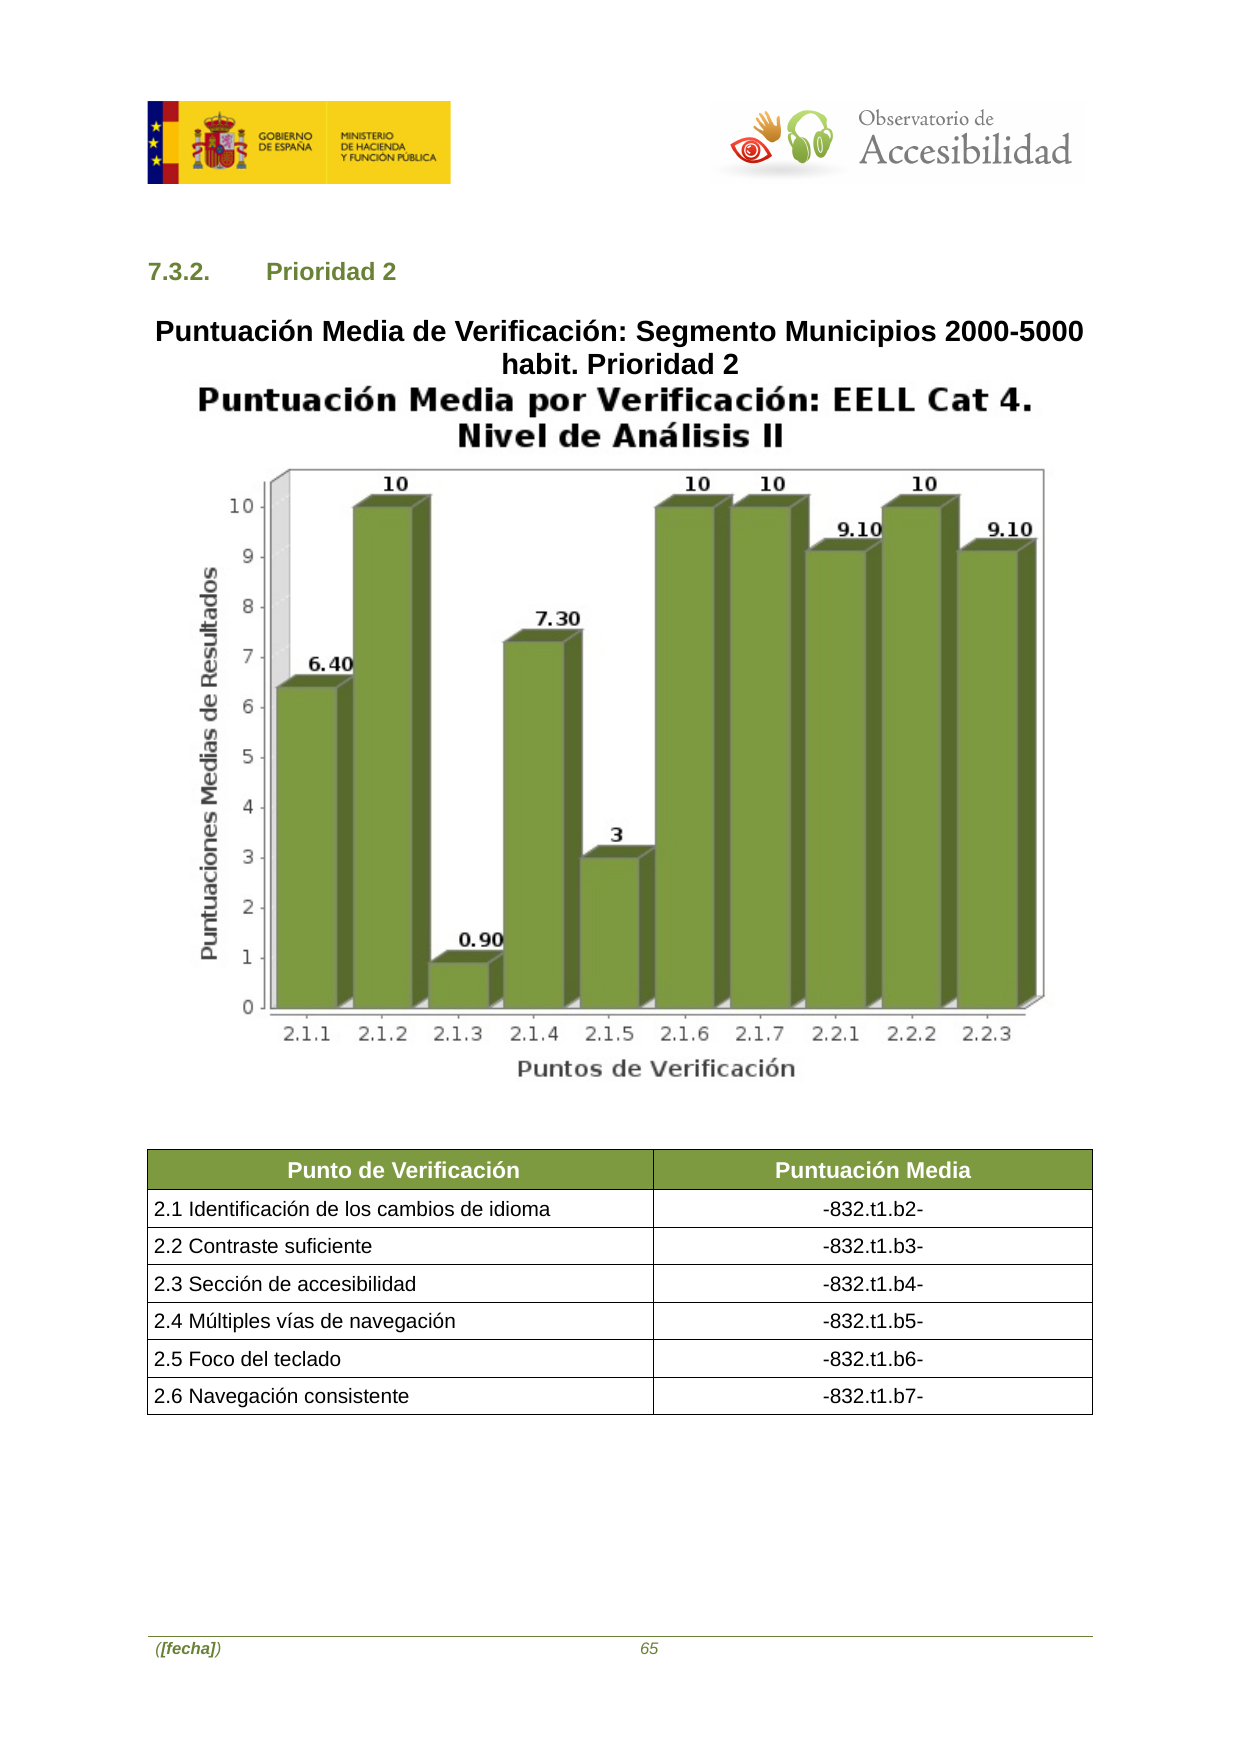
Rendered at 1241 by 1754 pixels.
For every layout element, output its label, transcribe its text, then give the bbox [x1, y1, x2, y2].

table_header Punto de Verificación [148, 1150, 653, 1189]
table_cell -832.t1.b4- [654, 1265, 1092, 1302]
picture [147, 101, 451, 184]
table_cell -832.t1.b2- [654, 1190, 1092, 1227]
subtitle Prioridad 2 [148, 257, 1092, 286]
table_header Puntuación Media [654, 1150, 1092, 1189]
table_cell 2.2 Contraste suficiente [148, 1228, 653, 1264]
table_cell -832.t1.b3- [654, 1228, 1092, 1264]
picture [710, 101, 1086, 184]
table_cell 2.3 Sección de accesibilidad [148, 1265, 653, 1302]
text Puntuación Media de Verificación: Segmento Municipios 2000-5000 habit. Prioridad 2 [148, 314, 1092, 381]
table_cell 2.5 Foco del teclado [148, 1340, 653, 1377]
table_cell -832.t1.b6- [654, 1340, 1092, 1377]
table_cell 2.4 Múltiples vías de navegación [148, 1303, 653, 1339]
table_cell -832.t1.b7- [654, 1378, 1092, 1414]
table_cell 2.6 Navegación consistente [148, 1378, 653, 1414]
picture [178, 380, 1062, 1091]
table_cell -832.t1.b5- [654, 1303, 1092, 1339]
table_cell 2.1 Identificación de los cambios de idioma [148, 1190, 653, 1227]
